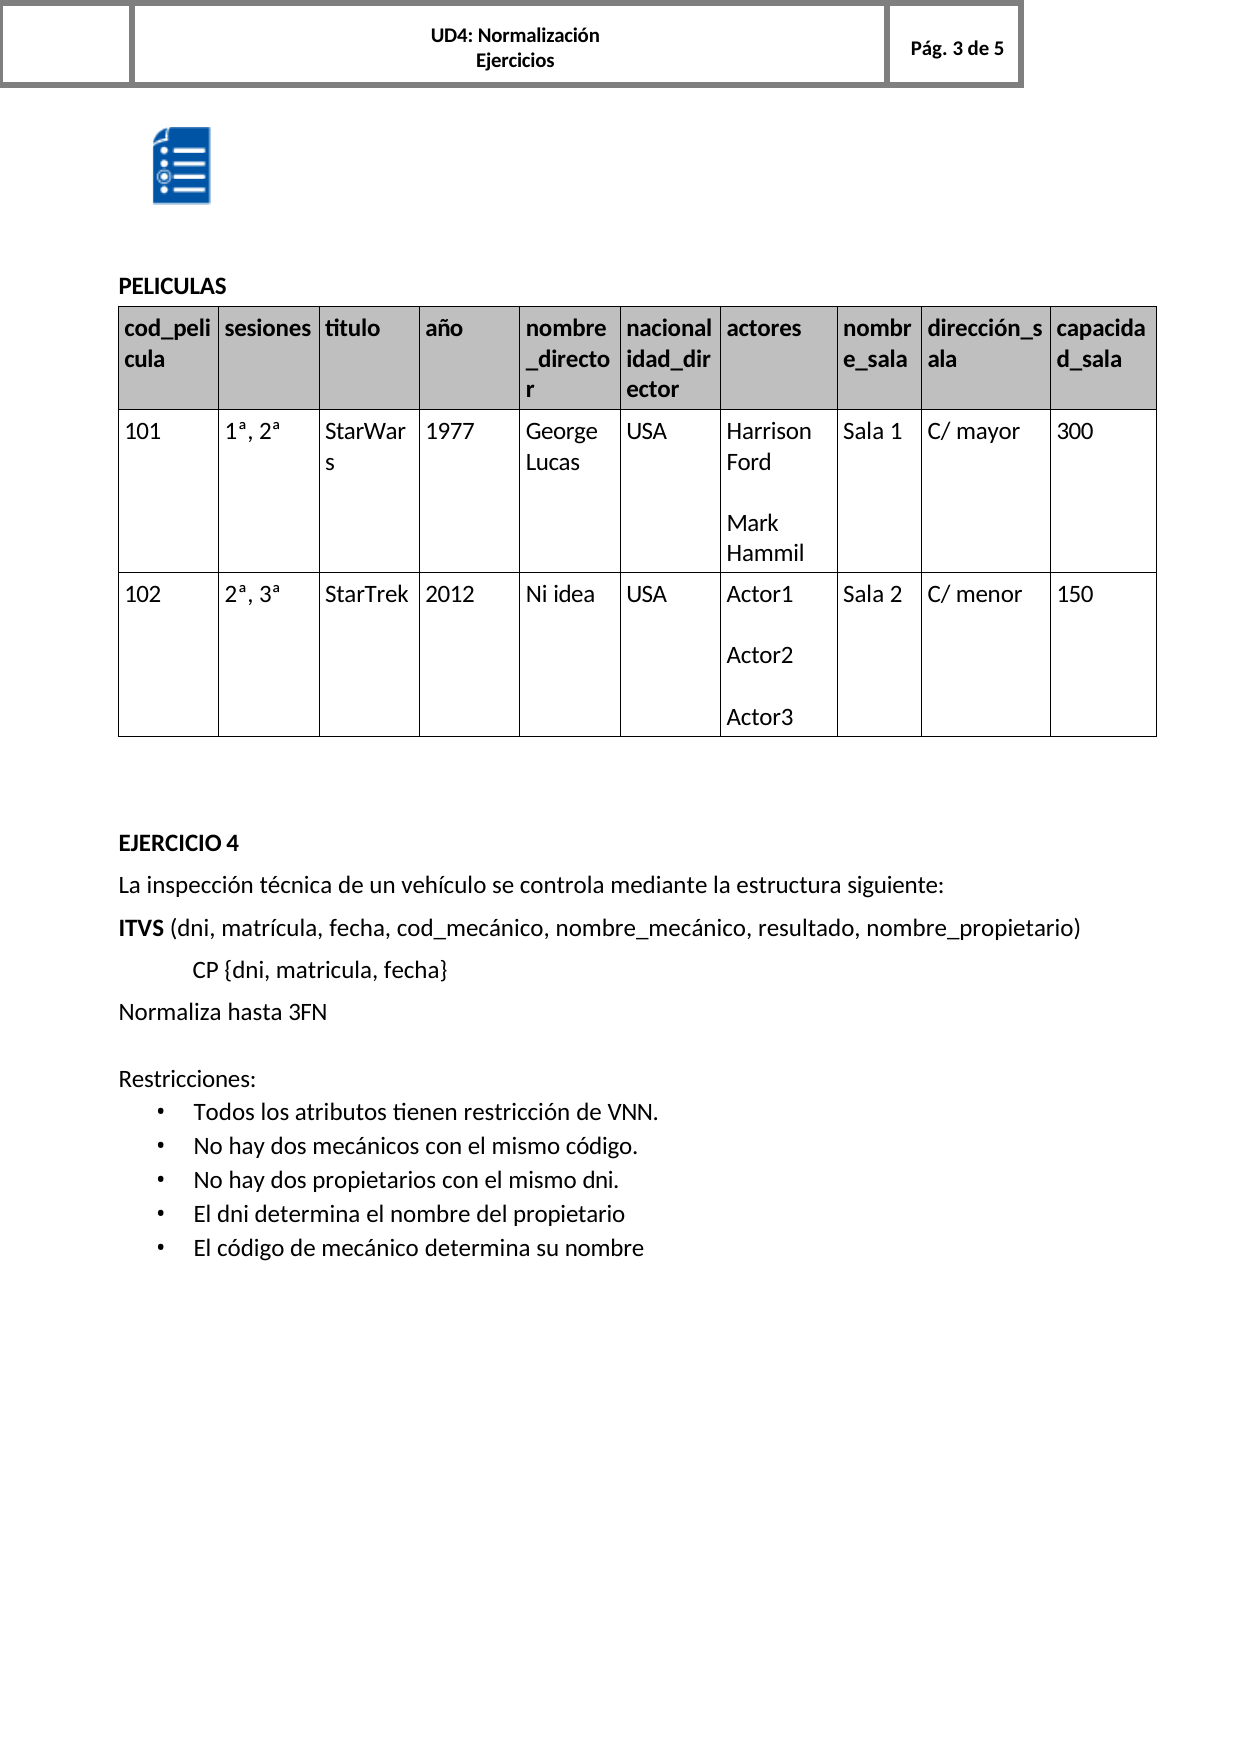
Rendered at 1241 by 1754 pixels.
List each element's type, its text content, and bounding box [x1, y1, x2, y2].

table_header actores [721, 307, 837, 409]
text EJERCICIO 4 [118, 827, 1167, 858]
table_cell George Lucas [520, 410, 620, 572]
table_cell Sala 2 [838, 573, 921, 736]
text La inspección técnica de un vehículo se controla mediante la estructura siguiente: [118, 870, 1167, 900]
table_header titulo [320, 307, 419, 409]
table_cell C/ menor [922, 573, 1050, 736]
table_cell Sala 1 [838, 410, 921, 572]
table_cell 300 [1051, 410, 1156, 572]
table_cell 150 [1051, 573, 1156, 736]
table_cell USA [621, 410, 720, 572]
text ITVS (dni, matrícula, fecha, cod_mecánico, nombre_mecánico, resultado, nombre_propietario) CP {dni, matricula, fecha} [118, 912, 1095, 985]
table_cell C/ mayor [922, 410, 1050, 572]
table_header año [420, 307, 519, 409]
table_cell 101 [119, 410, 218, 572]
list No hay dos mecánicos con el mismo código. [156, 1128, 1167, 1162]
table_header dirección_s ala [922, 307, 1050, 409]
list No hay dos propietarios con el mismo dni. [156, 1162, 1167, 1196]
subtitle PELICULAS [118, 270, 1167, 301]
table_cell 2ª, 3ª [219, 573, 319, 736]
table_cell 2012 [420, 573, 519, 736]
table_cell StarTrek [320, 573, 419, 736]
list El código de mecánico determina su nombre [156, 1230, 1167, 1264]
table_header capacida d_sala [1051, 307, 1156, 409]
table_cell USA [621, 573, 720, 736]
table_cell StarWar s [320, 410, 419, 572]
list Todos los atributos tienen restricción de VNN. [156, 1094, 1167, 1128]
table_cell 102 [119, 573, 218, 736]
table_header sesiones [219, 307, 319, 409]
table_cell Harrison Ford Mark Hammil [721, 410, 837, 572]
table_header nacional idad_dir ector [621, 307, 720, 409]
table_cell Actor1 Actor2 Actor3 [721, 573, 837, 736]
text Restricciones: [118, 1063, 1167, 1094]
table_header nombr e_sala [838, 307, 921, 409]
text Normaliza hasta 3FN [118, 996, 1167, 1027]
picture [152, 127, 211, 205]
table_cell Ni idea [520, 573, 620, 736]
table_header nombre _directo r [520, 307, 620, 409]
table_cell 1977 [420, 410, 519, 572]
list El dni determina el nombre del propietario [156, 1196, 1167, 1230]
table_header cod_peli cula [119, 307, 218, 409]
table_cell 1ª, 2ª [219, 410, 319, 572]
